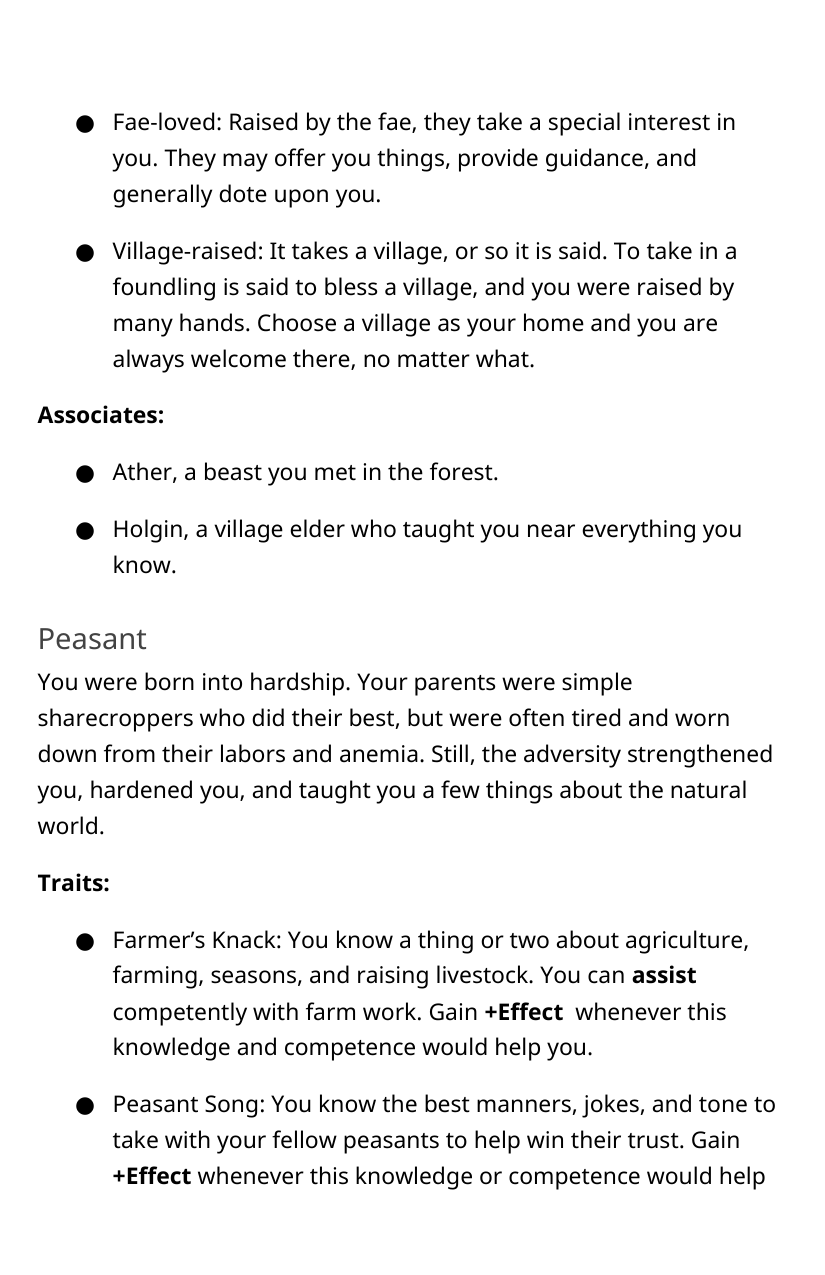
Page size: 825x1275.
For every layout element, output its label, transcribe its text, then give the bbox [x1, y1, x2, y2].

subtitle Peasant [37, 618, 787, 658]
list Fae-loved: Raised by the fae, they take a special interest in you. They may offer you things, provide guidance, and generally dote upon you. [75, 106, 787, 209]
list Farmer’s Knack: You know a thing or two about agriculture, farming, seasons, and raising livestock. You can assist competently with farm work. Gain +Effect whenever this knowledge and competence would help you. [75, 923, 787, 1063]
list Ather, a beast you met in the forest. [75, 456, 787, 487]
text Traits: [37, 867, 787, 898]
list Holgin, a village elder who taught you near everything you know. [75, 513, 787, 580]
list Village-raised: It takes a village, or so it is said. To take in a foundling is said to bless a village, and you were raised by many hands. Choose a village as your home and you are always welcome there, no matter what. [75, 235, 787, 374]
text You were born into hardship. Your parents were simple sharecroppers who did their best, but were often tired and worn down from their labors and anemia. Still, the adversity strengthened you, hardened you, and taught you a few things about the natural world. [37, 666, 787, 841]
text Associates: [37, 399, 787, 431]
list Peasant Song: You know the best manners, jokes, and tone to take with your fellow peasants to help win their trust. Gain +Effect whenever this knowledge or competence would help [75, 1088, 787, 1191]
